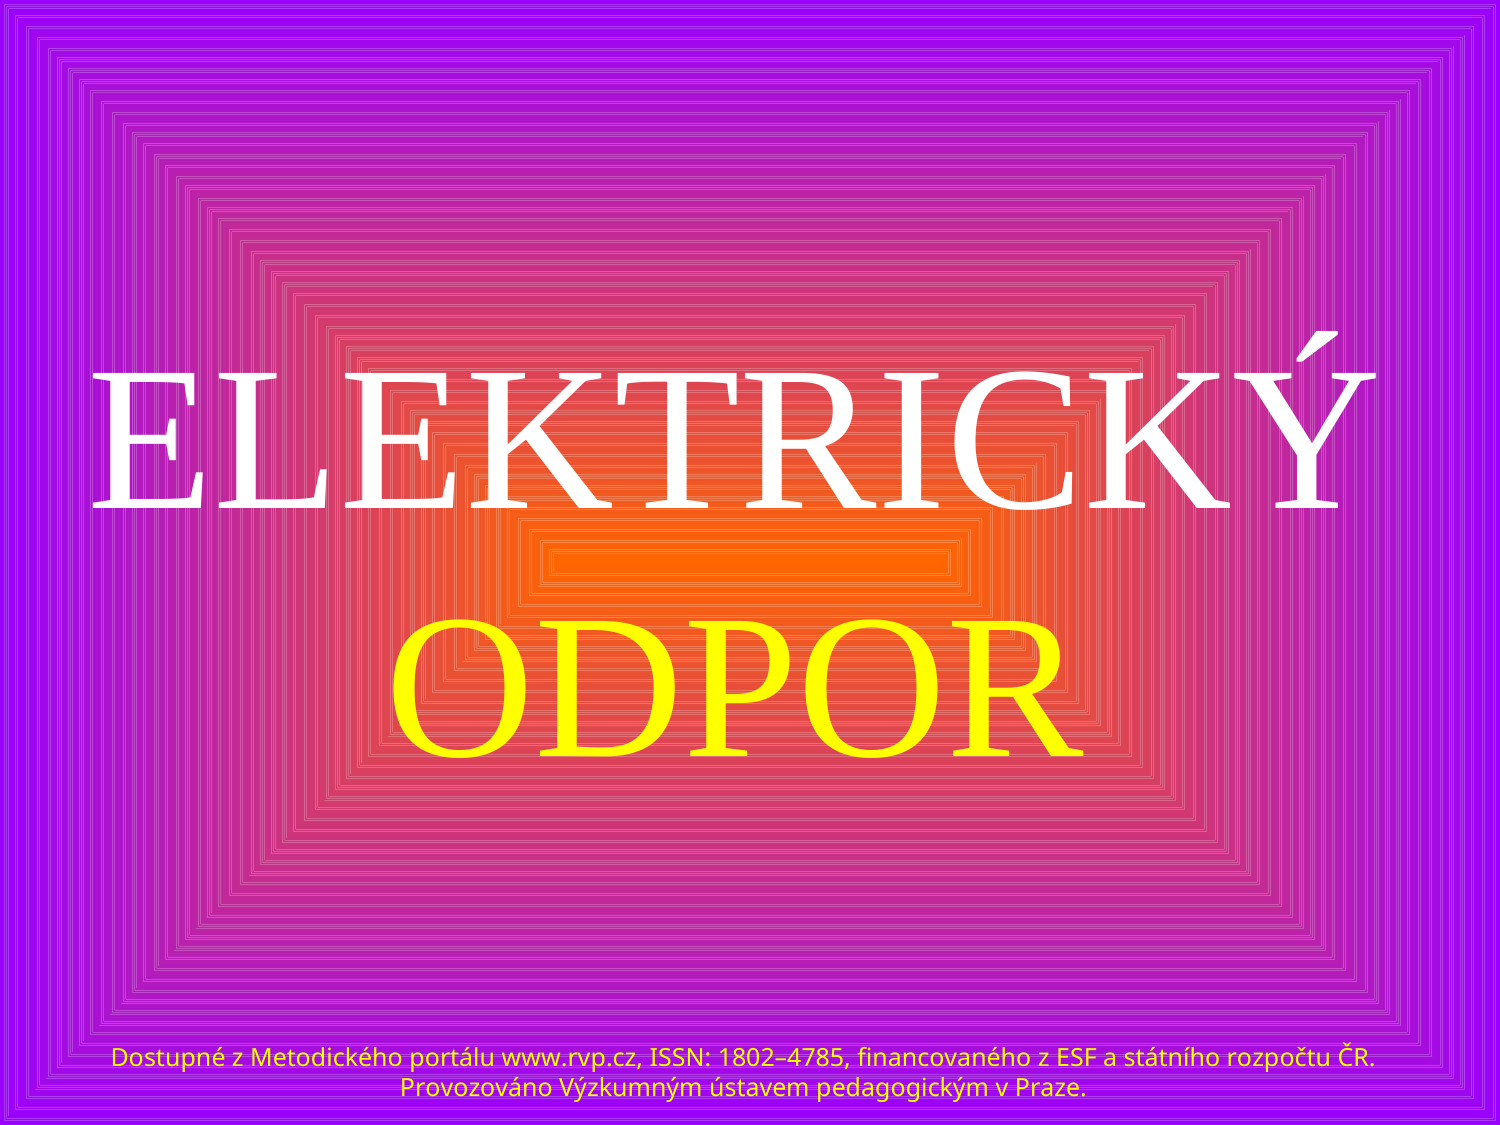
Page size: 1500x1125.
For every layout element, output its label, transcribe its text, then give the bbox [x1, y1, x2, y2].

text_box ELEKTRICKÝ ODPOR [0, 294, 1500, 806]
text_box Dostupné z Metodického portálu www.rvp.cz, ISSN: 1802–4785, financovaného z ESF a státního rozpočtu ČR. Provozováno Výzkumným ústavem pedagogickým v Praze. [35, 1041, 1454, 1102]
